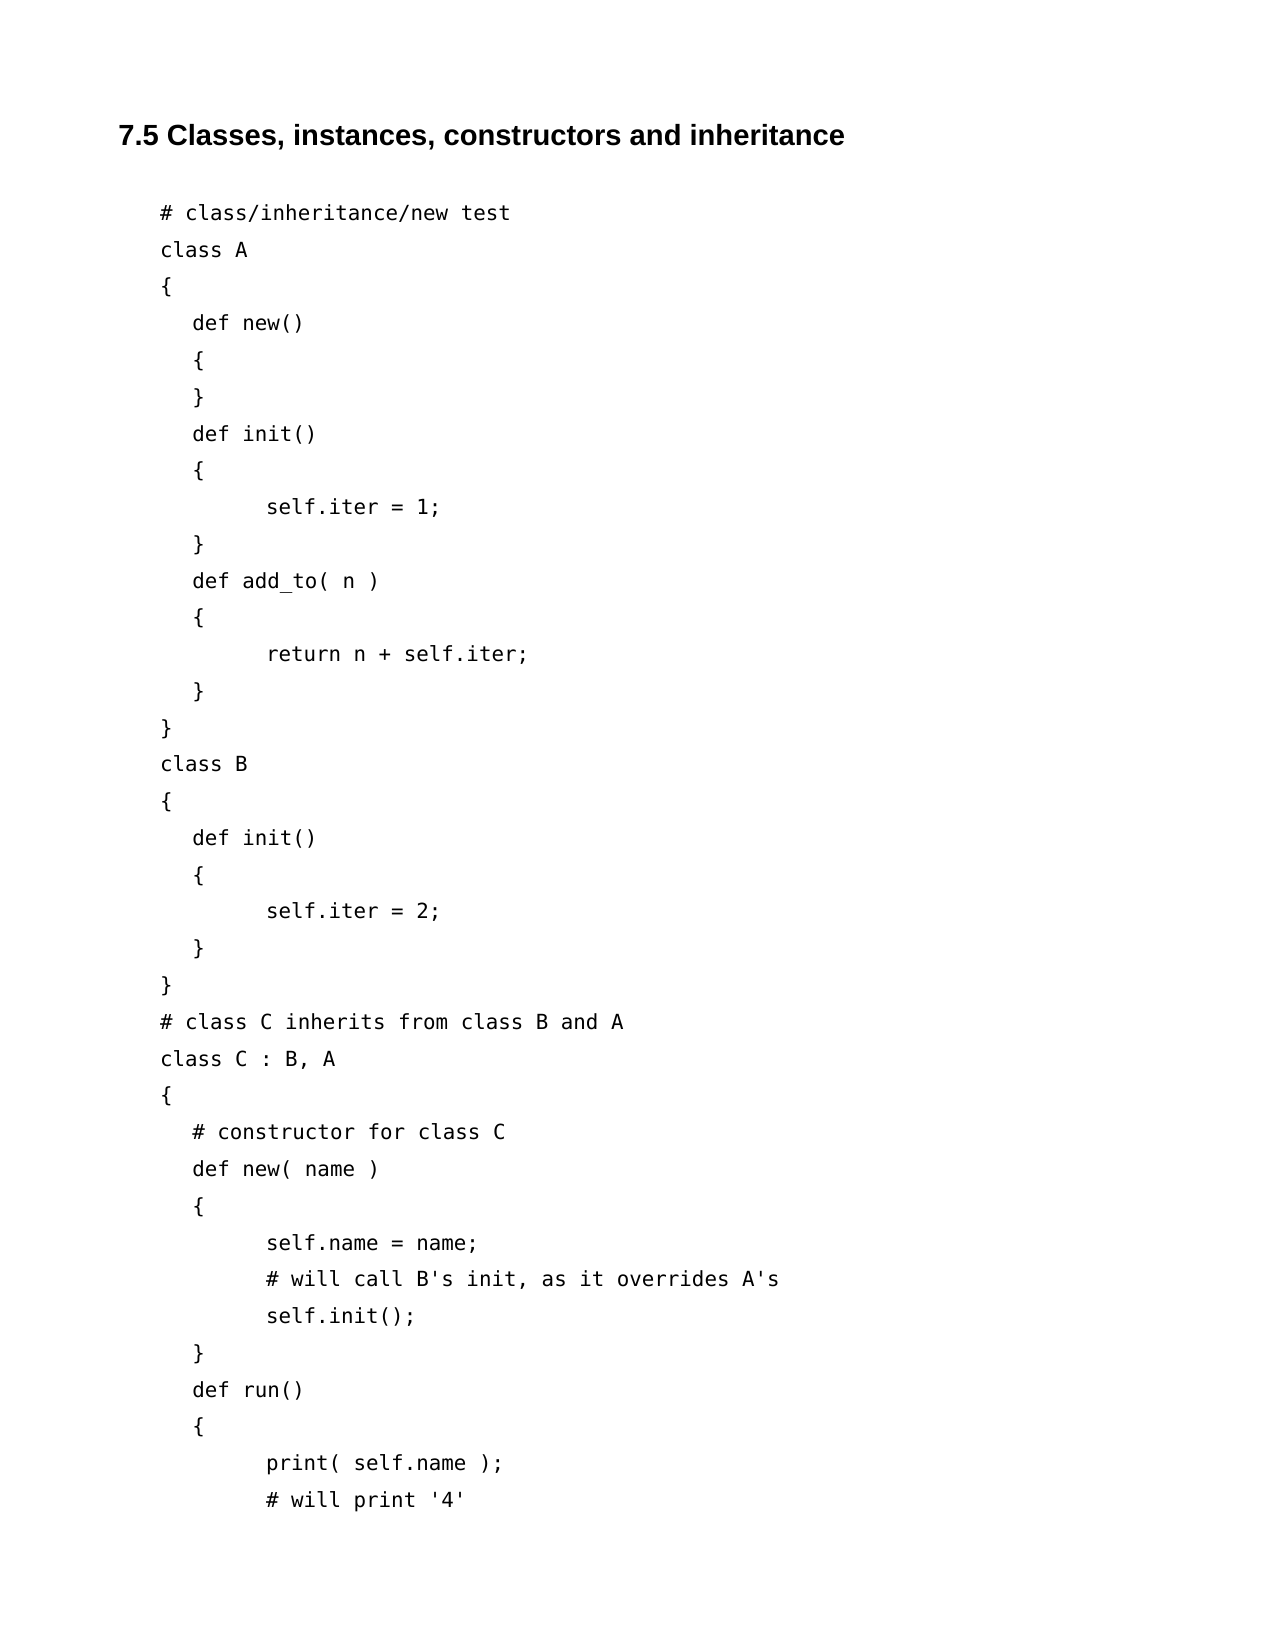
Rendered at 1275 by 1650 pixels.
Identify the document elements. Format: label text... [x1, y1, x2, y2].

text # class C inherits from class B and A [118, 1010, 1157, 1034]
text { [118, 789, 1157, 813]
text } [118, 1341, 1157, 1365]
text return n + self.iter; [118, 642, 1157, 666]
text def run() [118, 1378, 1157, 1402]
text class B [118, 752, 1157, 777]
text class C : B, A [118, 1047, 1157, 1071]
text def add_to( n ) [118, 569, 1157, 593]
text } [118, 716, 1157, 740]
text } [118, 973, 1157, 997]
text def init() [118, 422, 1157, 446]
text } [118, 936, 1157, 961]
text { [118, 1083, 1157, 1108]
text # will print '4' [118, 1488, 1157, 1512]
text { [118, 458, 1157, 483]
text } [118, 532, 1157, 556]
text # constructor for class C [118, 1120, 1157, 1144]
text { [118, 1194, 1157, 1218]
text { [118, 1414, 1157, 1439]
text { [118, 348, 1157, 372]
text def new( name ) [118, 1157, 1157, 1181]
text self.iter = 2; [118, 899, 1157, 924]
subtitle 7.5 Classes, instances, constructors and inheritance [118, 118, 1157, 152]
text } [118, 679, 1157, 703]
text { [118, 863, 1157, 887]
text # class/inheritance/new test [118, 201, 1157, 225]
text def new() [118, 311, 1157, 336]
text print( self.name ); [118, 1451, 1157, 1475]
text self.init(); [118, 1304, 1157, 1328]
text def init() [118, 826, 1157, 850]
text } [118, 385, 1157, 409]
text self.name = name; [118, 1231, 1157, 1255]
text class A [118, 238, 1157, 262]
text self.iter = 1; [118, 495, 1157, 519]
text { [118, 605, 1157, 630]
text # will call B's init, as it overrides A's [118, 1267, 1157, 1292]
text { [118, 274, 1157, 299]
